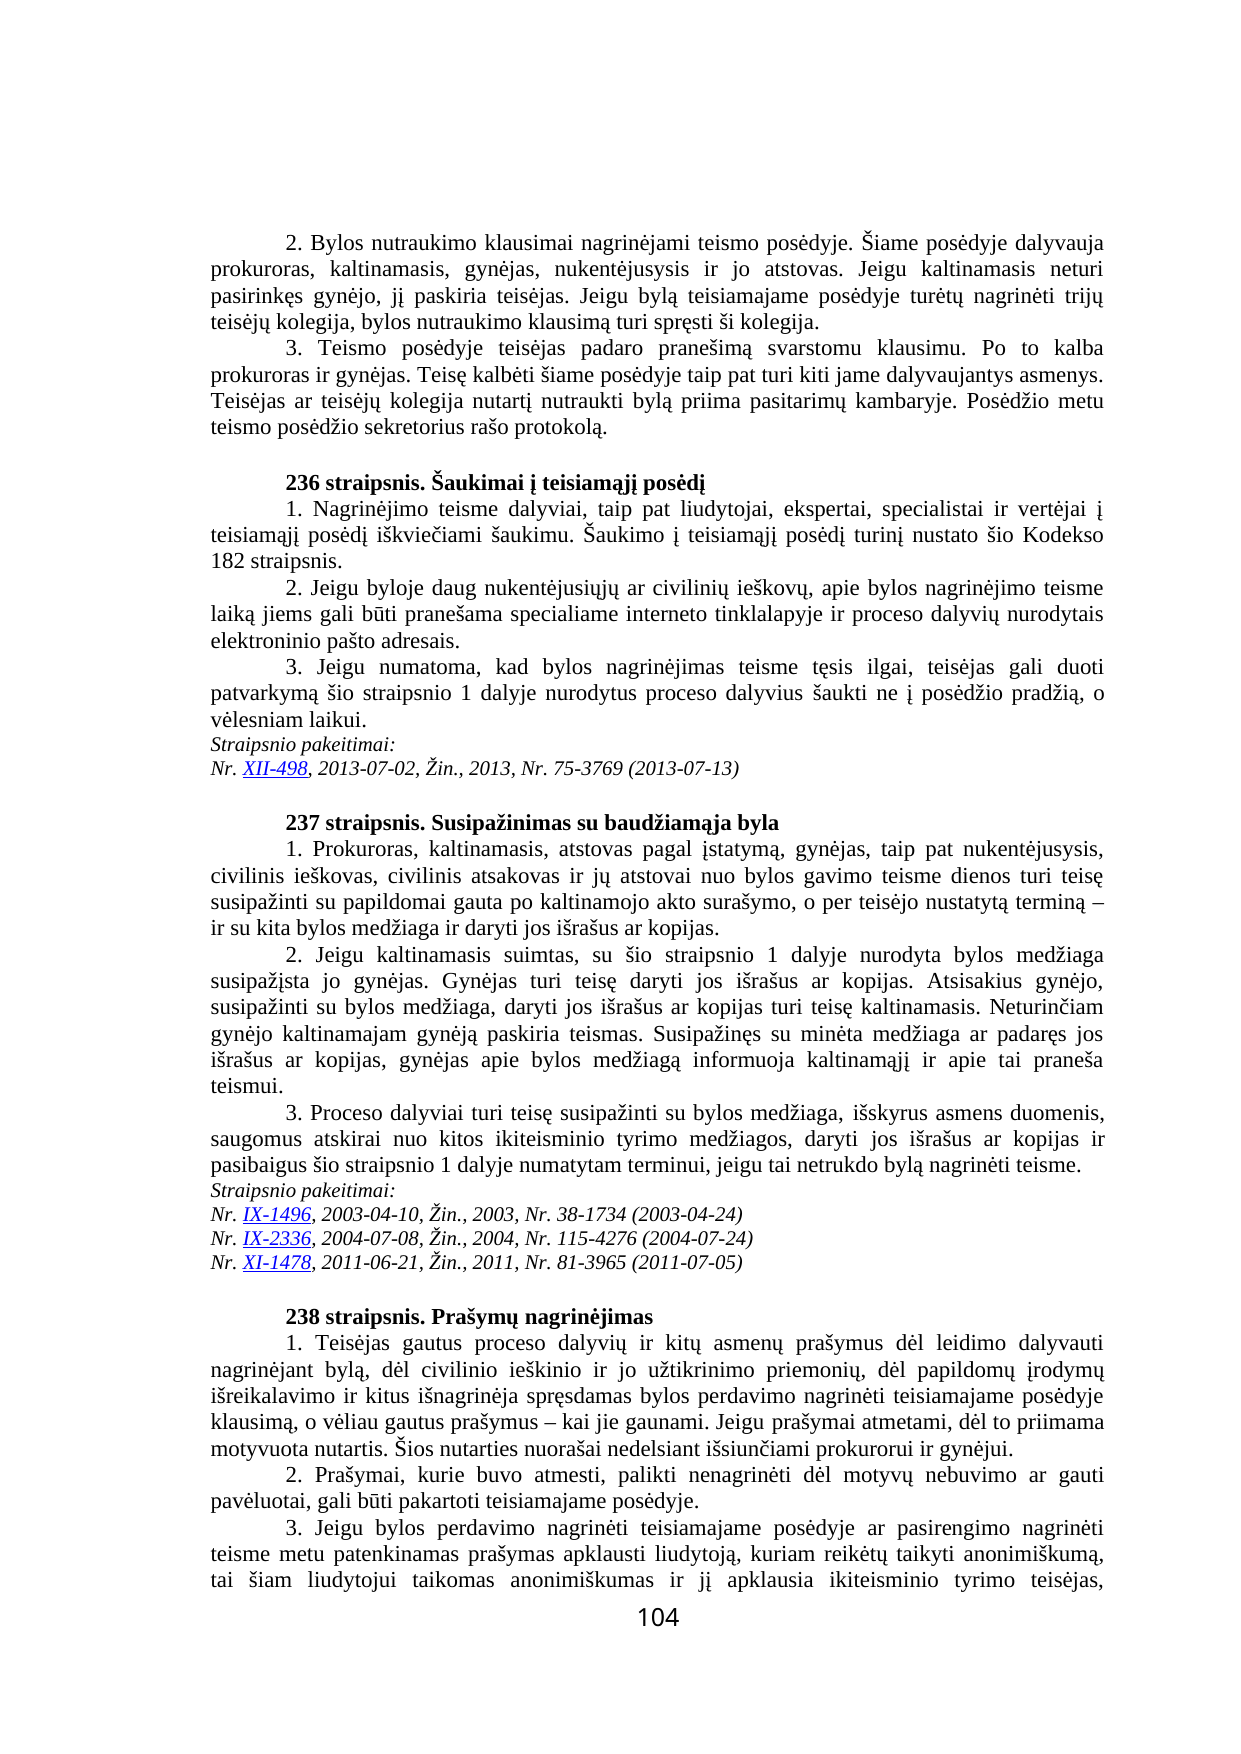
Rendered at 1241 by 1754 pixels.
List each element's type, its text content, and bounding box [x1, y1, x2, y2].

text 3. Proceso dalyviai turi teisę susipažinti su bylos medžiaga, išskyrus asmens duomenis, saugomus atskirai nuo kitos ikiteisminio tyrimo medžiagos, daryti jos išrašus ar kopijas ir pasibaigus šio straipsnio 1 dalyje numatytam terminui, jeigu tai netrukdo bylą nagrinėti teisme. [210, 1099, 1105, 1178]
text 3. Teismo posėdyje teisėjas padaro pranešimą svarstomu klausimu. Po to kalba prokuroras ir gynėjas. Teisę kalbėti šiame posėdyje taip pat turi kiti jame dalyvaujantys asmenys. Teisėjas ar teisėjų kolegija nutartį nutraukti bylą priima pasitarimų kambaryje. Posėdžio metu teismo posėdžio sekretorius rašo protokolą. [210, 334, 1105, 440]
text 3. Jeigu bylos perdavimo nagrinėti teisiamajame posėdyje ar pasirengimo nagrinėti teisme metu patenkinamas prašymas apklausti liudytoją, kuriam reikėtų taikyti anonimiškumą, tai šiam liudytojui taikomas anonimiškumas ir jį apklausia ikiteisminio tyrimo teisėjas, [210, 1514, 1105, 1593]
text 237 straipsnis. Susipažinimas su baudžiamąja byla [210, 809, 1105, 835]
text 2. Jeigu byloje daug nukentėjusiųjų ar civilinių ieškovų, apie bylos nagrinėjimo teisme laiką jiems gali būti pranešama specialiame interneto tinklalapyje ir proceso dalyvių nurodytais elektroninio pašto adresais. [210, 574, 1105, 653]
text 236 straipsnis. Šaukimai į teisiamąjį posėdį [210, 468, 1105, 495]
text Straipsnio pakeitimai: [210, 1178, 1105, 1202]
text 2. Prašymai, kurie buvo atmesti, palikti nenagrinėti dėl motyvų nebuvimo ar gauti pavėluotai, gali būti pakartoti teisiamajame posėdyje. [210, 1461, 1105, 1514]
text Straipsnio pakeitimai: [210, 732, 1105, 756]
text 1. Nagrinėjimo teisme dalyviai, taip pat liudytojai, ekspertai, specialistai ir vertėjai į teisiamąjį posėdį iškviečiami šaukimu. Šaukimo į teisiamąjį posėdį turinį nustato šio Kodekso 182 straipsnis. [210, 495, 1105, 574]
text 2. Bylos nutraukimo klausimai nagrinėjami teismo posėdyje. Šiame posėdyje dalyvauja prokuroras, kaltinamasis, gynėjas, nukentėjusysis ir jo atstovas. Jeigu kaltinamasis neturi pasirinkęs gynėjo, jį paskiria teisėjas. Jeigu bylą teisiamajame posėdyje turėtų nagrinėti trijų teisėjų kolegija, bylos nutraukimo klausimą turi spręsti ši kolegija. [210, 229, 1105, 334]
text Nr. IX-1496, 2003-04-10, Žin., 2003, Nr. 38-1734 (2003-04-24) [210, 1202, 1105, 1226]
text Nr. XII-498, 2013-07-02, Žin., 2013, Nr. 75-3769 (2013-07-13) [210, 756, 1105, 780]
text Nr. XI-1478, 2011-06-21, Žin., 2011, Nr. 81-3965 (2011-07-05) [210, 1250, 1105, 1274]
text Nr. IX-2336, 2004-07-08, Žin., 2004, Nr. 115-4276 (2004-07-24) [210, 1226, 1105, 1250]
text 2. Jeigu kaltinamasis suimtas, su šio straipsnio 1 dalyje nurodyta bylos medžiaga susipažįsta jo gynėjas. Gynėjas turi teisę daryti jos išrašus ar kopijas. Atsisakius gynėjo, susipažinti su bylos medžiaga, daryti jos išrašus ar kopijas turi teisę kaltinamasis. Neturinčiam gynėjo kaltinamajam gynėją paskiria teismas. Susipažinęs su minėta medžiaga ar padaręs jos išrašus ar kopijas, gynėjas apie bylos medžiagą informuoja kaltinamąjį ir apie tai praneša teismui. [210, 941, 1105, 1099]
text 1. Teisėjas gautus proceso dalyvių ir kitų asmenų prašymus dėl leidimo dalyvauti nagrinėjant bylą, dėl civilinio ieškinio ir jo užtikrinimo priemonių, dėl papildomų įrodymų išreikalavimo ir kitus išnagrinėja spręsdamas bylos perdavimo nagrinėti teisiamajame posėdyje klausimą, o vėliau gautus prašymus – kai jie gaunami. Jeigu prašymai atmetami, dėl to priimama motyvuota nutartis. Šios nutarties nuorašai nedelsiant išsiunčiami prokurorui ir gynėjui. [210, 1329, 1105, 1461]
text 238 straipsnis. Prašymų nagrinėjimas [210, 1303, 1105, 1329]
text 1. Prokuroras, kaltinamasis, atstovas pagal įstatymą, gynėjas, taip pat nukentėjusysis, civilinis ieškovas, civilinis atsakovas ir jų atstovai nuo bylos gavimo teisme dienos turi teisę susipažinti su papildomai gauta po kaltinamojo akto surašymo, o per teisėjo nustatytą terminą – ir su kita bylos medžiaga ir daryti jos išrašus ar kopijas. [210, 835, 1105, 941]
text 3. Jeigu numatoma, kad bylos nagrinėjimas teisme tęsis ilgai, teisėjas gali duoti patvarkymą šio straipsnio 1 dalyje nurodytus proceso dalyvius šaukti ne į posėdžio pradžią, o vėlesniam laikui. [210, 653, 1105, 732]
